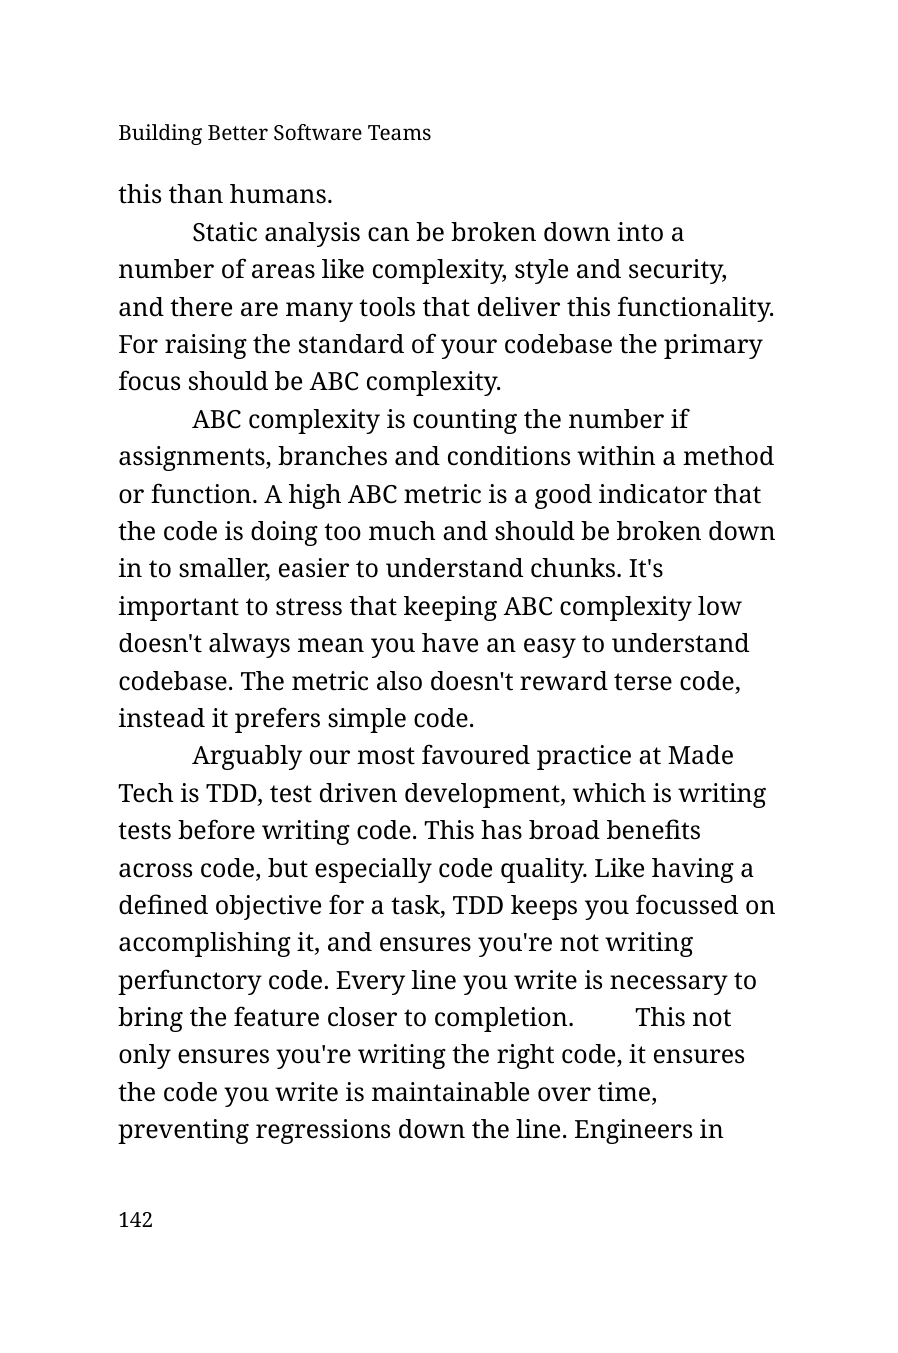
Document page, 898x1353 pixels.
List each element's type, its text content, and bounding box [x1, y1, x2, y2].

text ABC complexity is counting the number if assignments, branches and conditions within a method or function. A high ABC metric is a good indicator that the code is doing too much and should be broken down in to smaller, easier to understand chunks. It's important to stress that keeping ABC complexity low doesn't always mean you have an easy to understand codebase. The metric also doesn't reward terse code, instead it prefers simple code. [118, 401, 779, 735]
text Static analysis can be broken down into a number of areas like complexity, style and security, and there are many tools that deliver this functionality. For raising the standard of your codebase the primary focus should be ABC complexity. [118, 214, 779, 398]
text this than humans. [118, 177, 779, 211]
text Arguably our most favoured practice at Made Tech is TDD, test driven development, which is writing tests before writing code. This has broad benefits across code, but especially code quality. Like having a defined objective for a task, TDD keeps you focussed on accomplishing it, and ensures you're not writing perfunctory code. Every line you write is necessary to bring the feature closer to completion. This not only ensures you're writing the right code, it ensures the code you write is maintainable over time, preventing regressions down the line. Engineers in [118, 738, 779, 1146]
